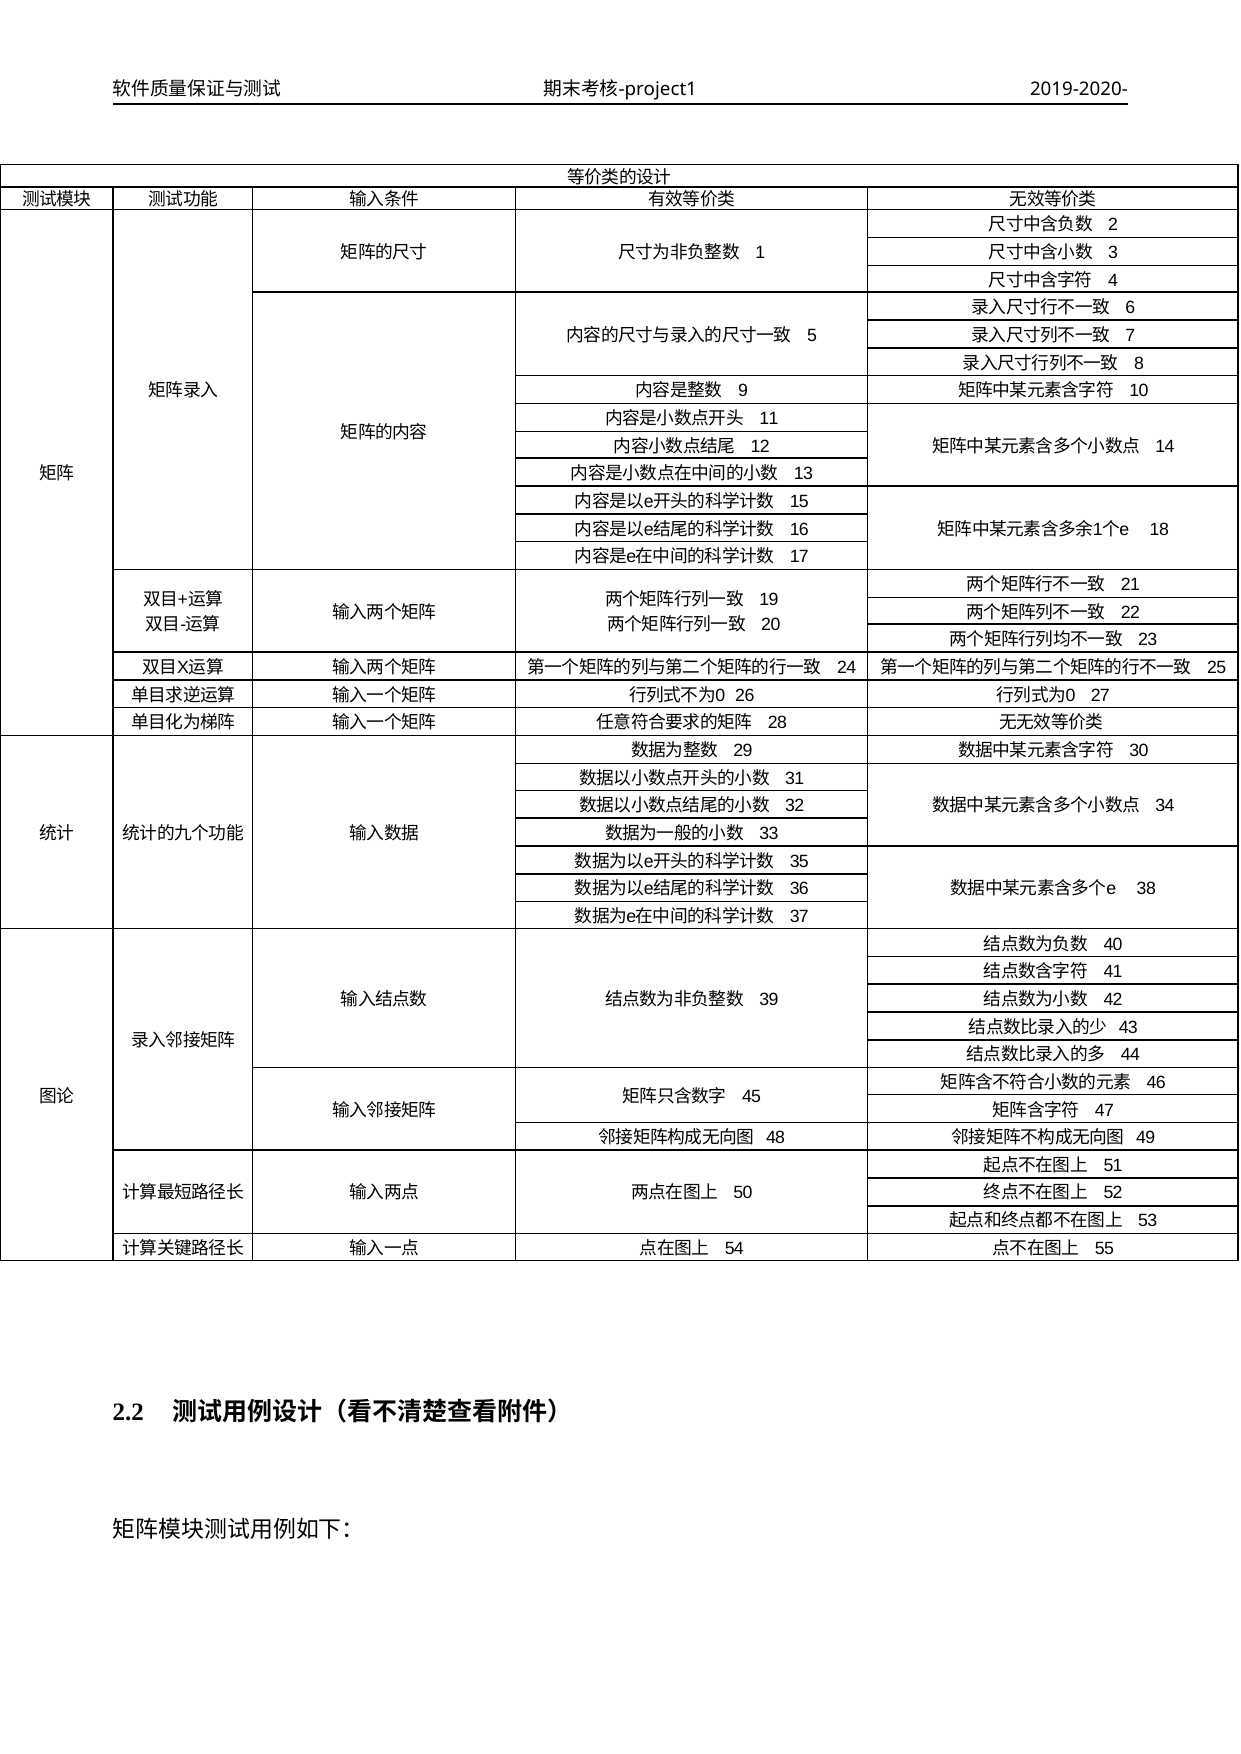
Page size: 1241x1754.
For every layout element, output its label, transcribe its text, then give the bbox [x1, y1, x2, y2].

text 矩阵模块测试用例如下： [112, 1511, 1128, 1544]
subtitle 测试用例设计（看不清楚查看附件） [112, 1391, 1128, 1428]
